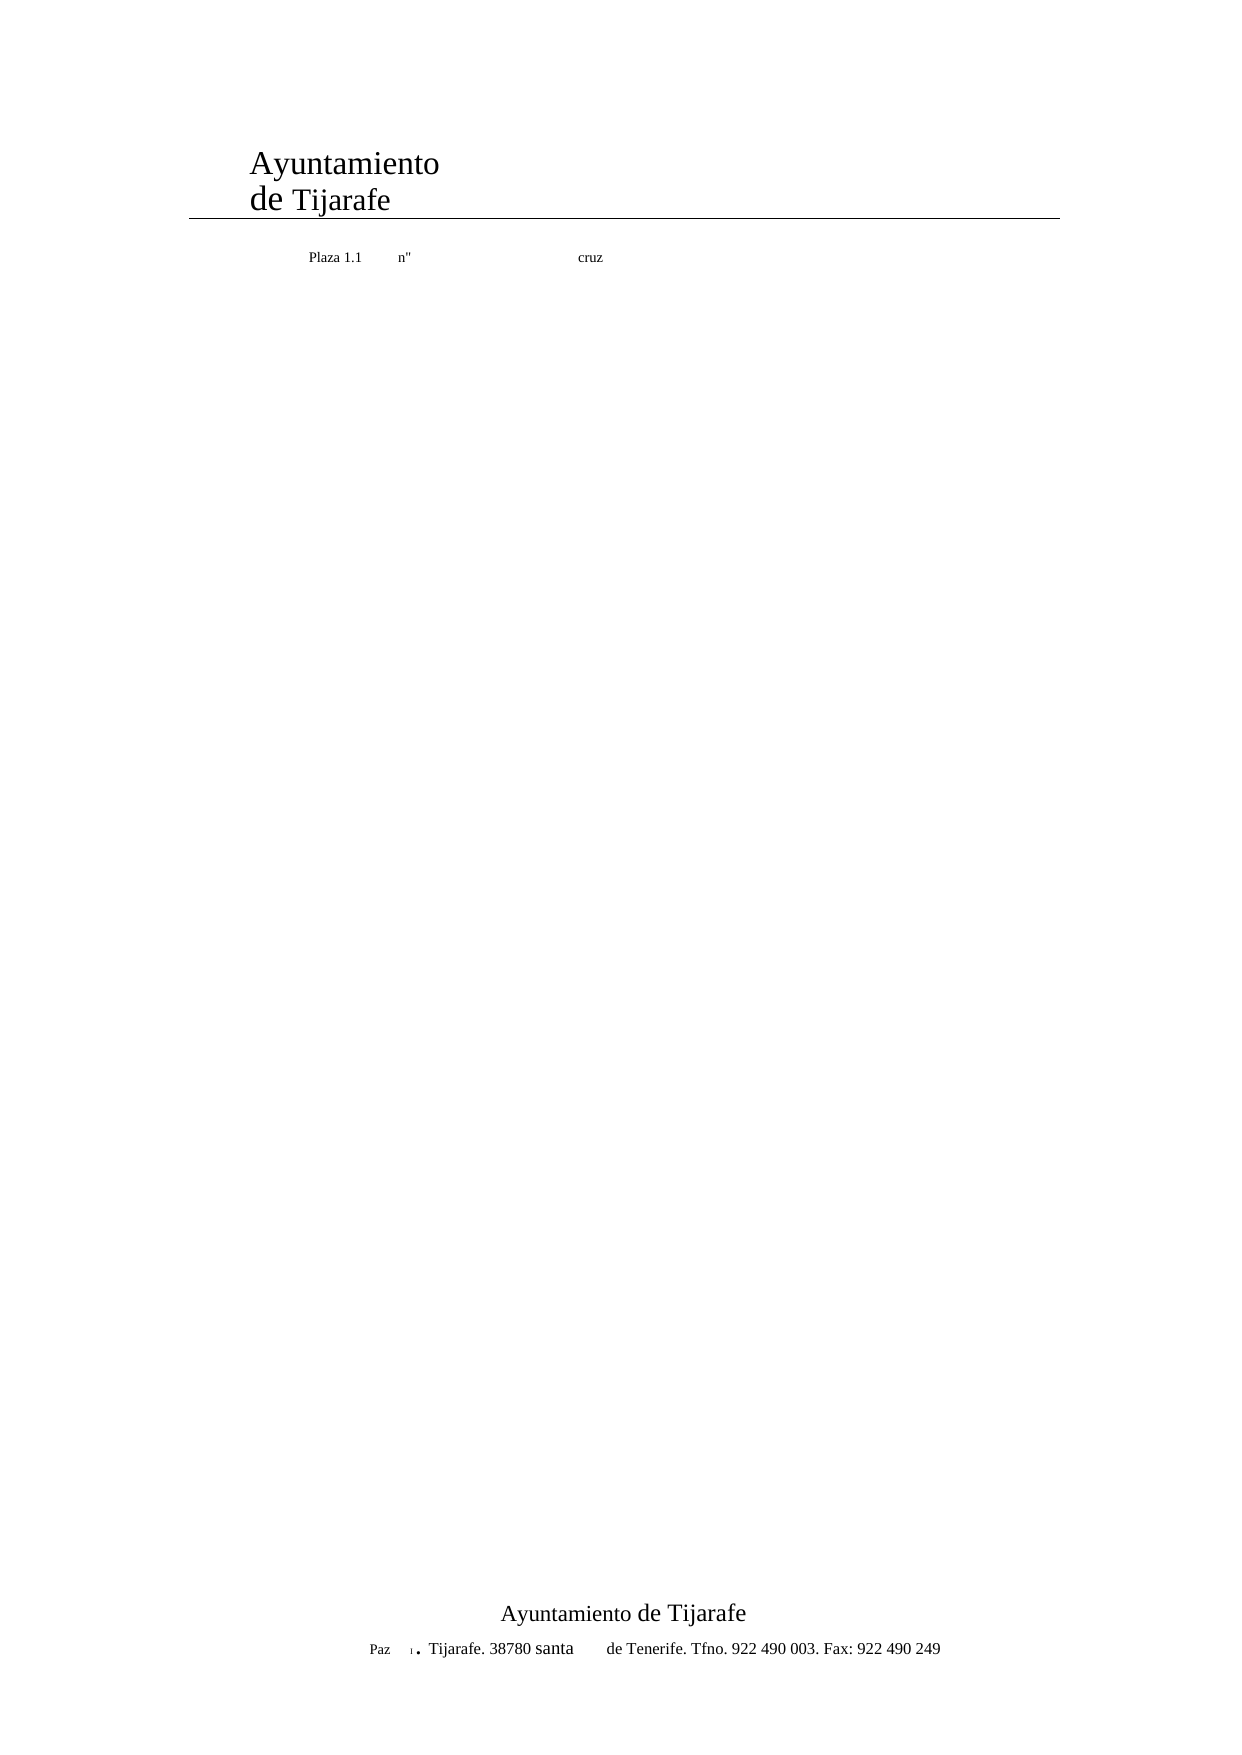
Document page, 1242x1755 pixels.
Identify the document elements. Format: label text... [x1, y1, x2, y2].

text Plaza 1.1 n" cruz [308, 248, 607, 265]
